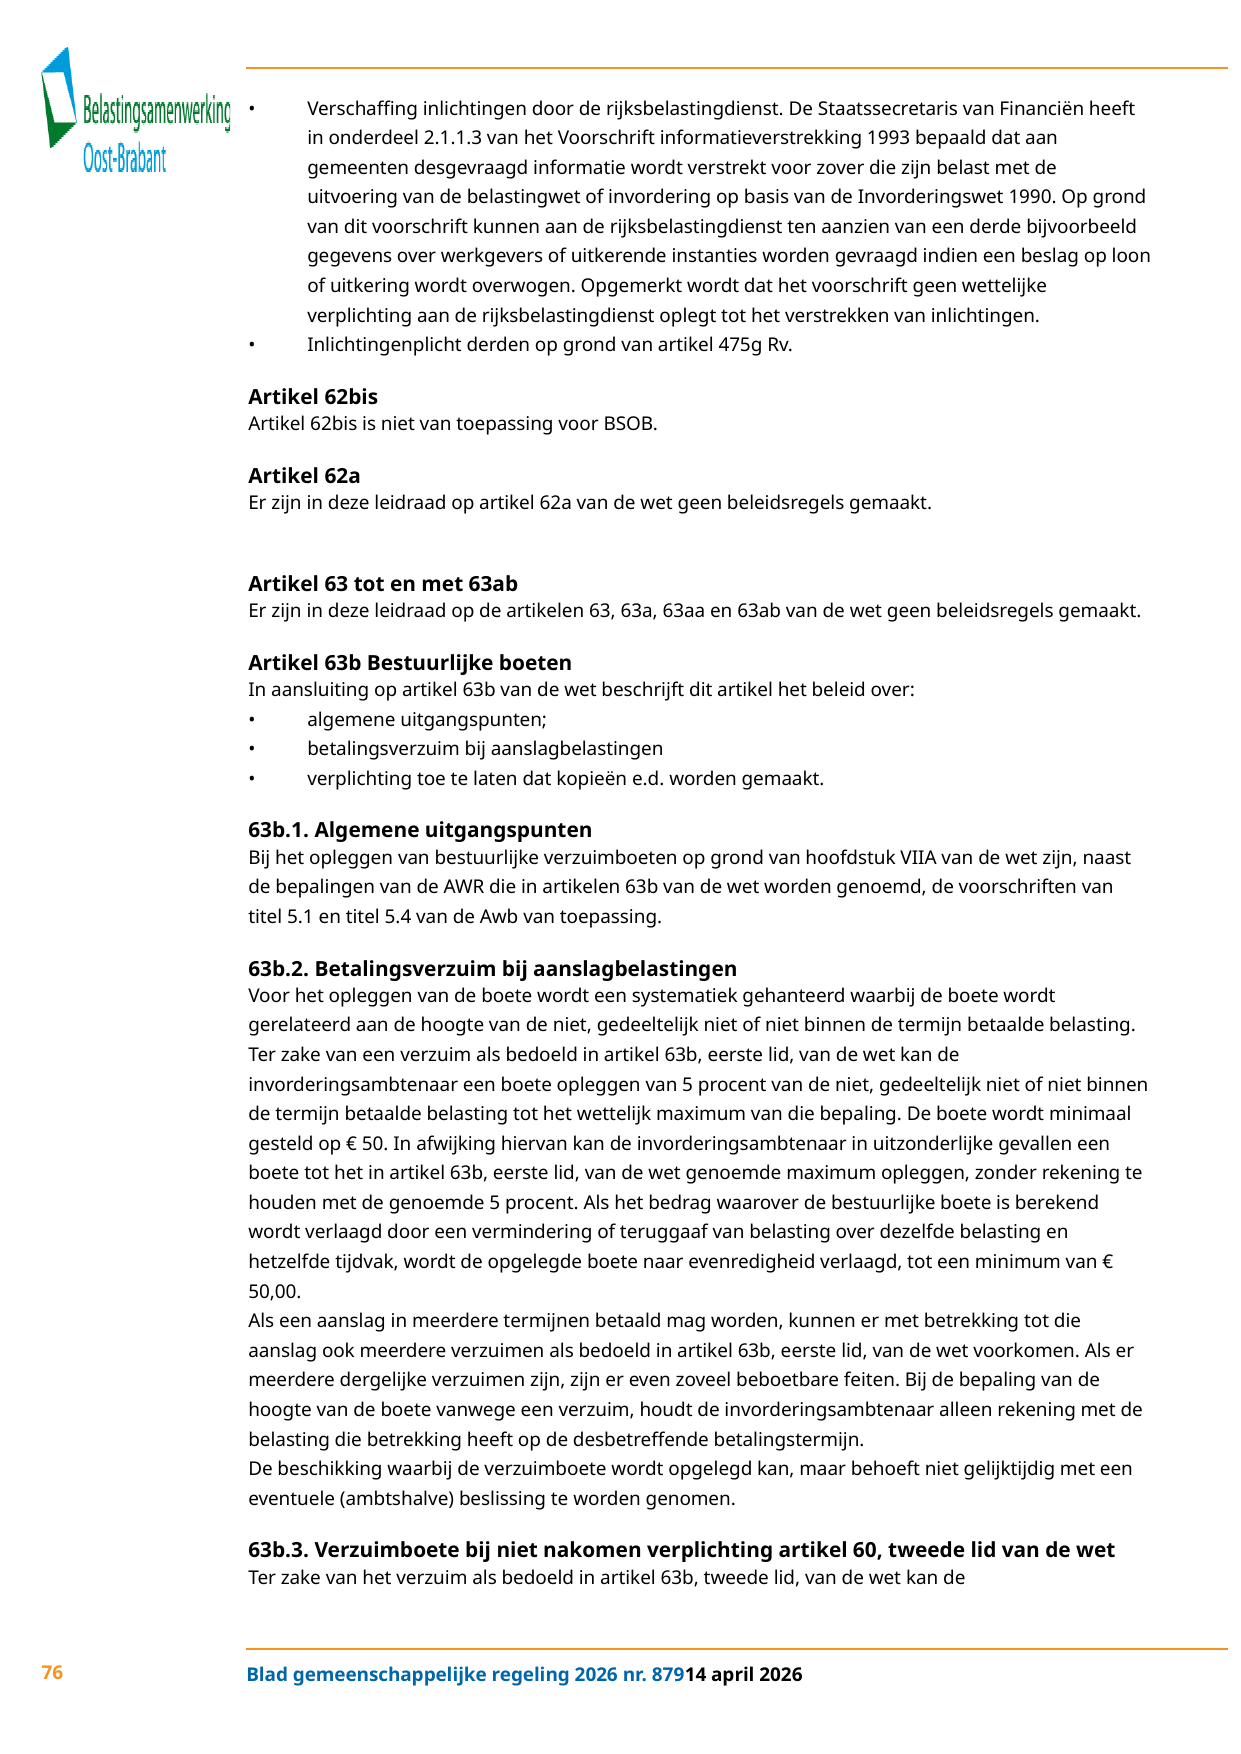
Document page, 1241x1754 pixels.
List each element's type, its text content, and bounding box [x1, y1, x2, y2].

text Artikel 62a [248, 461, 1152, 489]
picture [129, 155, 134, 172]
list betalingsverzuim bij aanslagbelastingen [248, 736, 1152, 761]
list algemene uitgangspunten; [248, 706, 1152, 732]
text Als een aanslag in meerdere termijnen betaald mag worden, kunnen er met betrekking tot die aanslag ook meerdere verzuimen als bedoeld in artikel 63b, eerste lid, van de wet voorkomen. Als er meerdere dergelijke verzuimen zijn, zijn er even zoveel beboetbare feiten. Bij de bepaling van de hoogte van de boete vanwege een verzuim, houdt de invorderingsambtenaar alleen rekening met de belasting die betrekking heeft op de desbetreffende betalingstermijn. [248, 1307, 1152, 1452]
text Artikel 63b Bestuurlijke boeten [248, 648, 1152, 676]
text Artikel 63 tot en met 63ab [248, 569, 1152, 598]
text Er zijn in deze leidraad op artikel 62a van de wet geen beleidsregels gemaakt. [248, 489, 1152, 515]
text Ter zake van het verzuim als bedoeld in artikel 63b, tweede lid, van de wet kan de [248, 1564, 1152, 1589]
text Er zijn in deze leidraad op de artikelen 63, 63a, 63aa en 63ab van de wet geen beleidsregels gemaakt. [248, 598, 1152, 623]
text Artikel 62bis is niet van toepassing voor BSOB. [248, 410, 1152, 436]
picture [100, 161, 105, 172]
picture [41, 47, 231, 172]
picture [86, 146, 91, 169]
text De beschikking waarbij de verzuimboete wordt opgelegd kan, maar behoeft niet gelijktijdig met een eventuele (ambtshalve) beslissing te worden genomen. [248, 1455, 1152, 1511]
text Artikel 62bis [248, 382, 1152, 410]
text Voor het opleggen van de boete wordt een systematiek gehanteerd waarbij de boete wordt gerelateerd aan de hoogte van de niet, gedeeltelijk niet of niet binnen de termijn betaalde belasting. [248, 982, 1152, 1037]
text Bij het opleggen van bestuurlijke verzuimboeten op grond van hoofdstuk VIIA van de wet zijn, naast de bepalingen van de AWR die in artikelen 63b van de wet worden genoemd, de voorschriften van titel 5.1 en titel 5.4 van de Awb van toepassing. [248, 844, 1152, 929]
text 63b.3. Verzuimboete bij niet nakomen verplichting artikel 60, tweede lid van de wet [248, 1535, 1152, 1564]
list verplichting toe te laten dat kopieën e.d. worden gemaakt. [248, 765, 1152, 791]
list Verschaffing inlichtingen door de rijksbelastingdienst. De Staatssecretaris van Financiën heeft in onderdeel 2.1.1.3 van het Voorschrift informatieverstrekking 1993 bepaald dat aan gemeenten desgevraagd informatie wordt verstrekt voor zover die zijn belast met de uitvoering van de belastingwet of invordering op basis van de Invorderingswet 1990. Op grond van dit voorschrift kunnen aan de rijksbelastingdienst ten aanzien van een derde bijvoorbeeld gegevens over werkgevers of uitkerende instanties worden gevraagd indien een beslag op loon of uitkering wordt overwogen. Opgemerkt wordt dat het voorschrift geen wettelijke verplichting aan de rijksbelastingdienst oplegt tot het verstrekken van inlichtingen. [248, 95, 1152, 328]
text 63b.1. Algemene uitgangspunten [248, 816, 1152, 844]
text 63b.2. Betalingsverzuim bij aanslagbelastingen [248, 954, 1152, 982]
text Ter zake van een verzuim als bedoeld in artikel 63b, eerste lid, van de wet kan de invorderingsambtenaar een boete opleggen van 5 procent van de niet, gedeeltelijk niet of niet binnen de termijn betaalde belasting tot het wettelijk maximum van die bepaling. De boete wordt minimaal gesteld op € 50. In afwijking hiervan kan de invorderingsambtenaar in uitzonderlijke gevallen een boete tot het in artikel 63b, eerste lid, van de wet genoemde maximum opleggen, zonder rekening te houden met de genoemde 5 procent. Als het bedrag waarover de bestuurlijke boete is berekend wordt verlaagd door een vermindering of teruggaaf van belasting over dezelfde belasting en hetzelfde tijdvak, wordt de opgelegde boete naar evenredigheid verlaagd, tot een minimum van € 50,00. [248, 1041, 1152, 1304]
picture [91, 163, 96, 172]
list Inlichtingenplicht derden op grond van artikel 475g Rv. [248, 331, 1152, 357]
text In aansluiting op artikel 63b van de wet beschrijft dit artikel het beleid over: [248, 676, 1152, 702]
